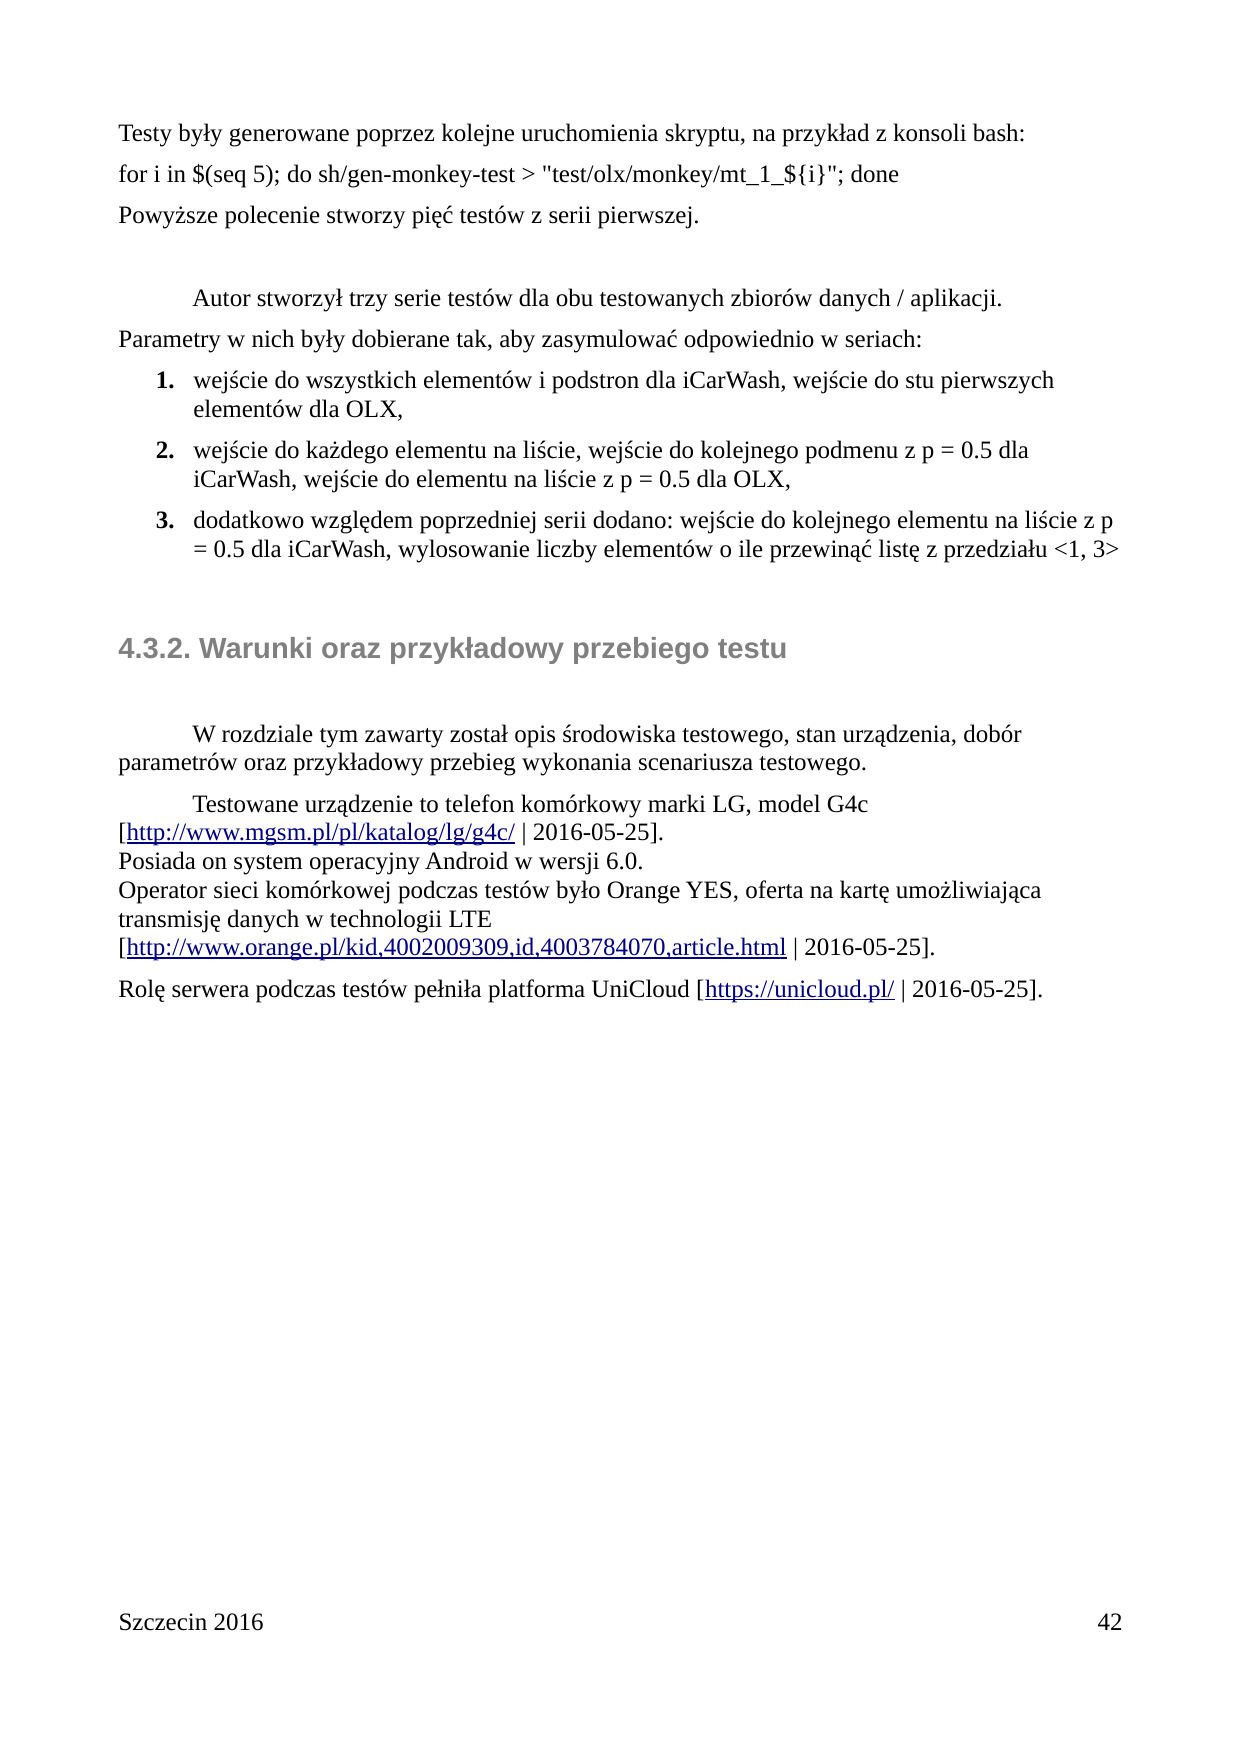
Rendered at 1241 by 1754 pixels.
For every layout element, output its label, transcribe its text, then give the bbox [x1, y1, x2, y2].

text Rolę serwera podczas testów pełniła platforma UniCloud [https://unicloud.pl/ | 2016-05-25]. [118, 974, 1122, 1002]
text Autor stworzył trzy serie testów dla obu testowanych zbiorów danych / aplikacji. [118, 283, 1122, 312]
text Testowane urządzenie to telefon komórkowy marki LG, model G4c [http://www.mgsm.pl/pl/katalog/lg/g4c/ | 2016-05-25]. Posiada on system operacyjny Android w wersji 6.0. Operator sieci komórkowej podczas testów było Orange YES, oferta na kartę umożliwiająca transmisję danych w technologii LTE [http://www.orange.pl/kid,4002009309,id,4003784070,article.html | 2016-05-25]. [118, 789, 1122, 961]
list dodatkowo względem poprzedniej serii dodano: wejście do kolejnego elementu na liście z p = 0.5 dla iCarWash, wylosowanie liczby elementów o ile przewinąć listę z przedziału <1, 3> [156, 506, 1122, 563]
list wejście do każdego elementu na liście, wejście do kolejnego podmenu z p = 0.5 dla iCarWash, wejście do elementu na liście z p = 0.5 dla OLX, [156, 436, 1122, 493]
text Testy były generowane poprzez kolejne uruchomienia skryptu, na przykład z konsoli bash: [118, 118, 1122, 147]
text Powyższe polecenie stworzy pięć testów z serii pierwszej. [118, 201, 1122, 229]
list wejście do wszystkich elementów i podstron dla iCarWash, wejście do stu pierwszych elementów dla OLX, [156, 366, 1122, 423]
text Parametry w nich były dobierane tak, aby zasymulować odpowiednio w seriach: [118, 324, 1122, 353]
text for i in $(seq 5); do sh/gen-monkey-test > "test/olx/monkey/mt_1_${i}"; done [118, 159, 1122, 188]
subtitle 4.3.2. Warunki oraz przykładowy przebiego testu [118, 631, 1122, 665]
text W rozdziale tym zawarty został opis środowiska testowego, stan urządzenia, dobór parametrów oraz przykładowy przebieg wykonania scenariusza testowego. [118, 719, 1122, 776]
